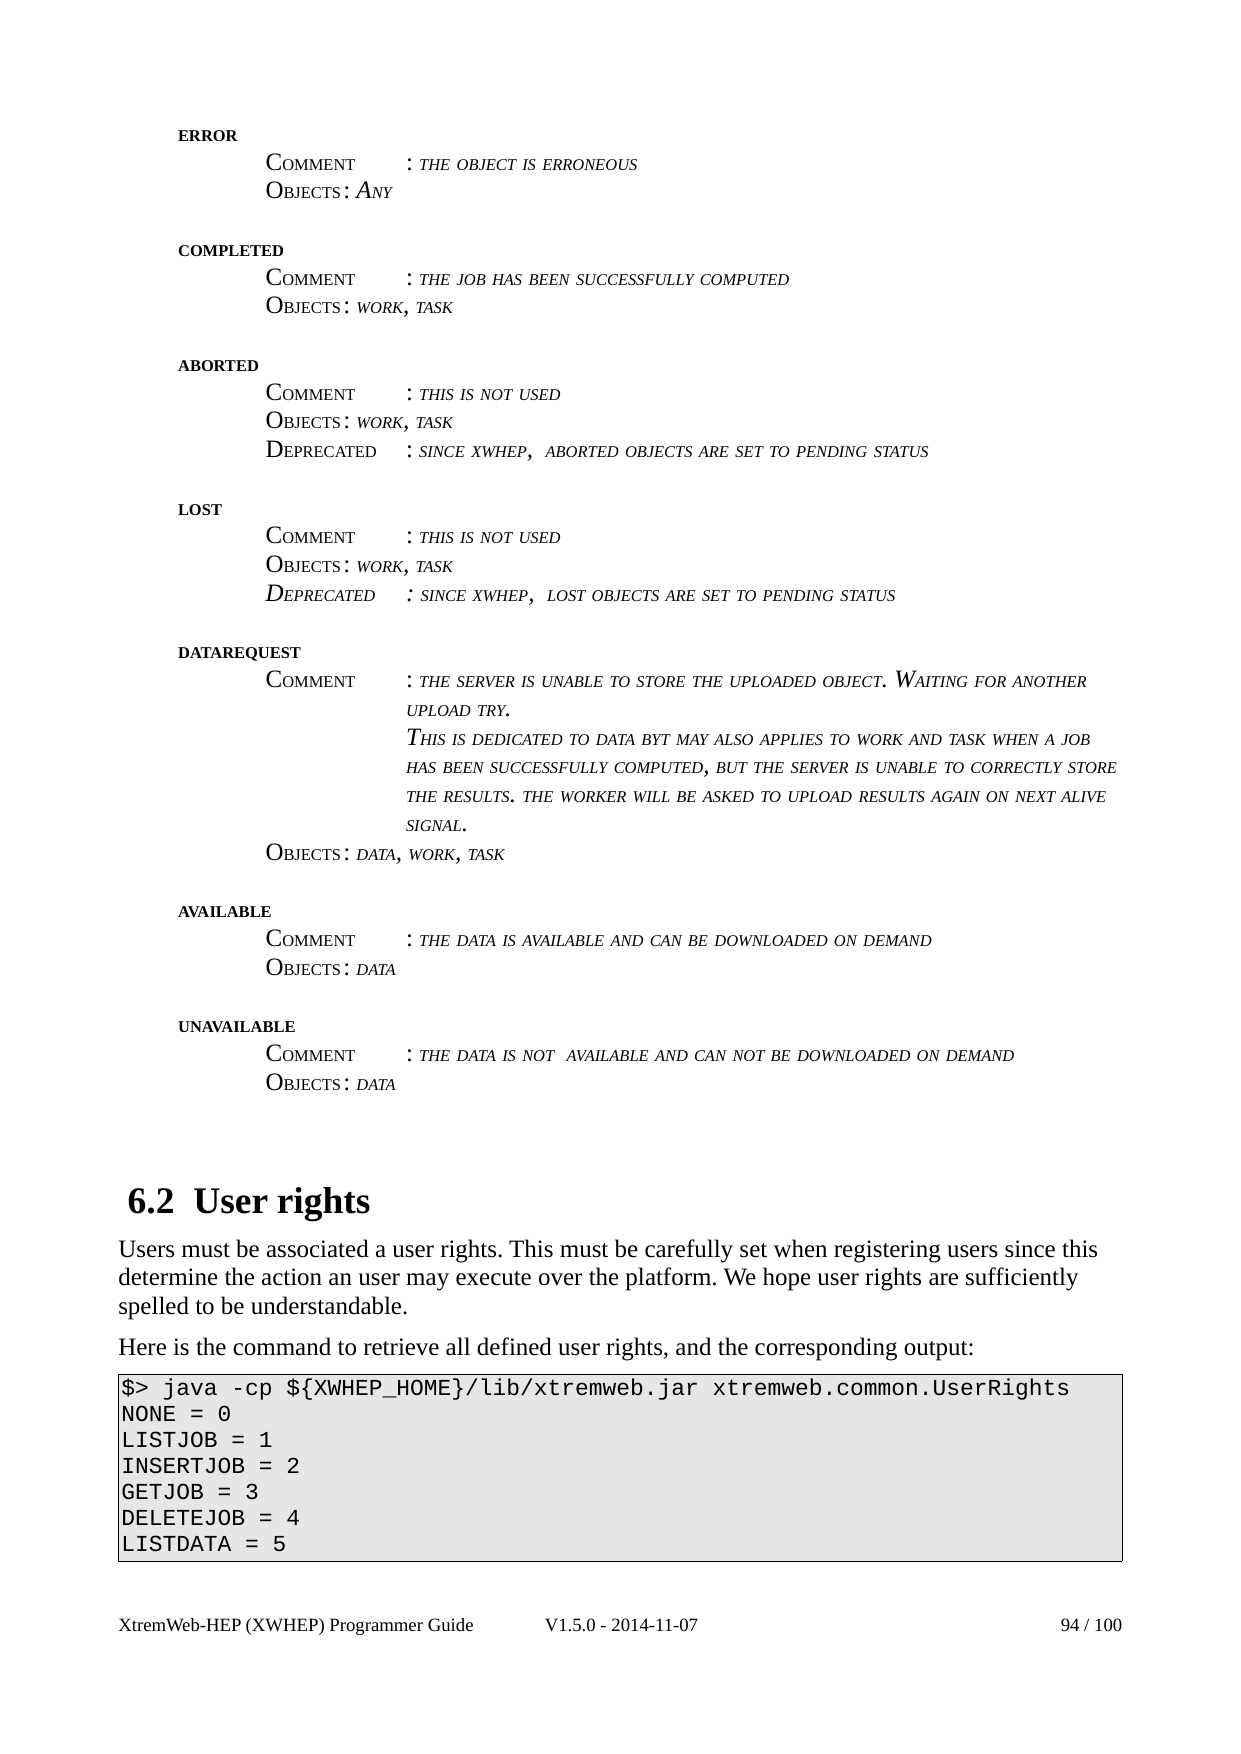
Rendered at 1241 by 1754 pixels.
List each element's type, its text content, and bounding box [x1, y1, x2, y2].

text aborted [178, 348, 1122, 377]
text Here is the command to retrieve all defined user rights, and the corresponding output: [118, 1332, 1122, 1361]
text Deprecated : since xwhep, aborted objects are set to pending status [265, 434, 1122, 463]
text Comment : the data is not available and can not be downloaded on demand [265, 1038, 1122, 1067]
subtitle User rights [118, 1178, 1122, 1221]
text Comment : this is not used [265, 521, 1122, 549]
text unavailable [178, 1009, 1122, 1038]
text datarequest [178, 636, 1122, 664]
text DELETEJOB = 4 [119, 1503, 1122, 1529]
text Objects : data [265, 952, 1122, 981]
text NONE = 0 [119, 1400, 1122, 1426]
text Comment : the server is unable to store the uploaded object. Waiting for another upload try. This is dedicated to data byt may also applies to work and task when a job has been successfully computed, but the server is unable to correctly store the results. the worker will be asked to upload results again on next alive signal. [265, 664, 1122, 837]
text Users must be associated a user rights. This must be carefully set when registering users since this determine the action an user may execute over the platform. We hope user rights are sufficiently spelled to be understandable. [118, 1234, 1122, 1320]
text Objects : work, task [265, 291, 1122, 319]
text LISTDATA = 5 [119, 1529, 1122, 1561]
text error [178, 118, 1122, 147]
text Comment : the data is available and can be downloaded on demand [265, 923, 1122, 952]
text Objects : work, task [265, 549, 1122, 578]
text Comment : the object is erroneous [265, 147, 1122, 176]
text lost [178, 492, 1122, 521]
text Objects : Any [265, 176, 1122, 204]
text Objects : data [265, 1067, 1122, 1096]
text completed [178, 233, 1122, 262]
text available [178, 894, 1122, 923]
text Comment : the job has been successfully computed [265, 262, 1122, 291]
text Comment : this is not used [265, 377, 1122, 406]
text GETJOB = 3 [119, 1477, 1122, 1503]
text Deprecated : since xwhep, lost objects are set to pending status [265, 578, 1122, 607]
text INSERTJOB = 2 [119, 1452, 1122, 1477]
text Objects : data, work, task [265, 837, 1122, 866]
text LISTJOB = 1 [119, 1426, 1122, 1452]
text $> java -cp ${XWHEP_HOME}/lib/xtremweb.jar xtremweb.common.UserRights [119, 1375, 1122, 1400]
text Objects : work, task [265, 406, 1122, 434]
